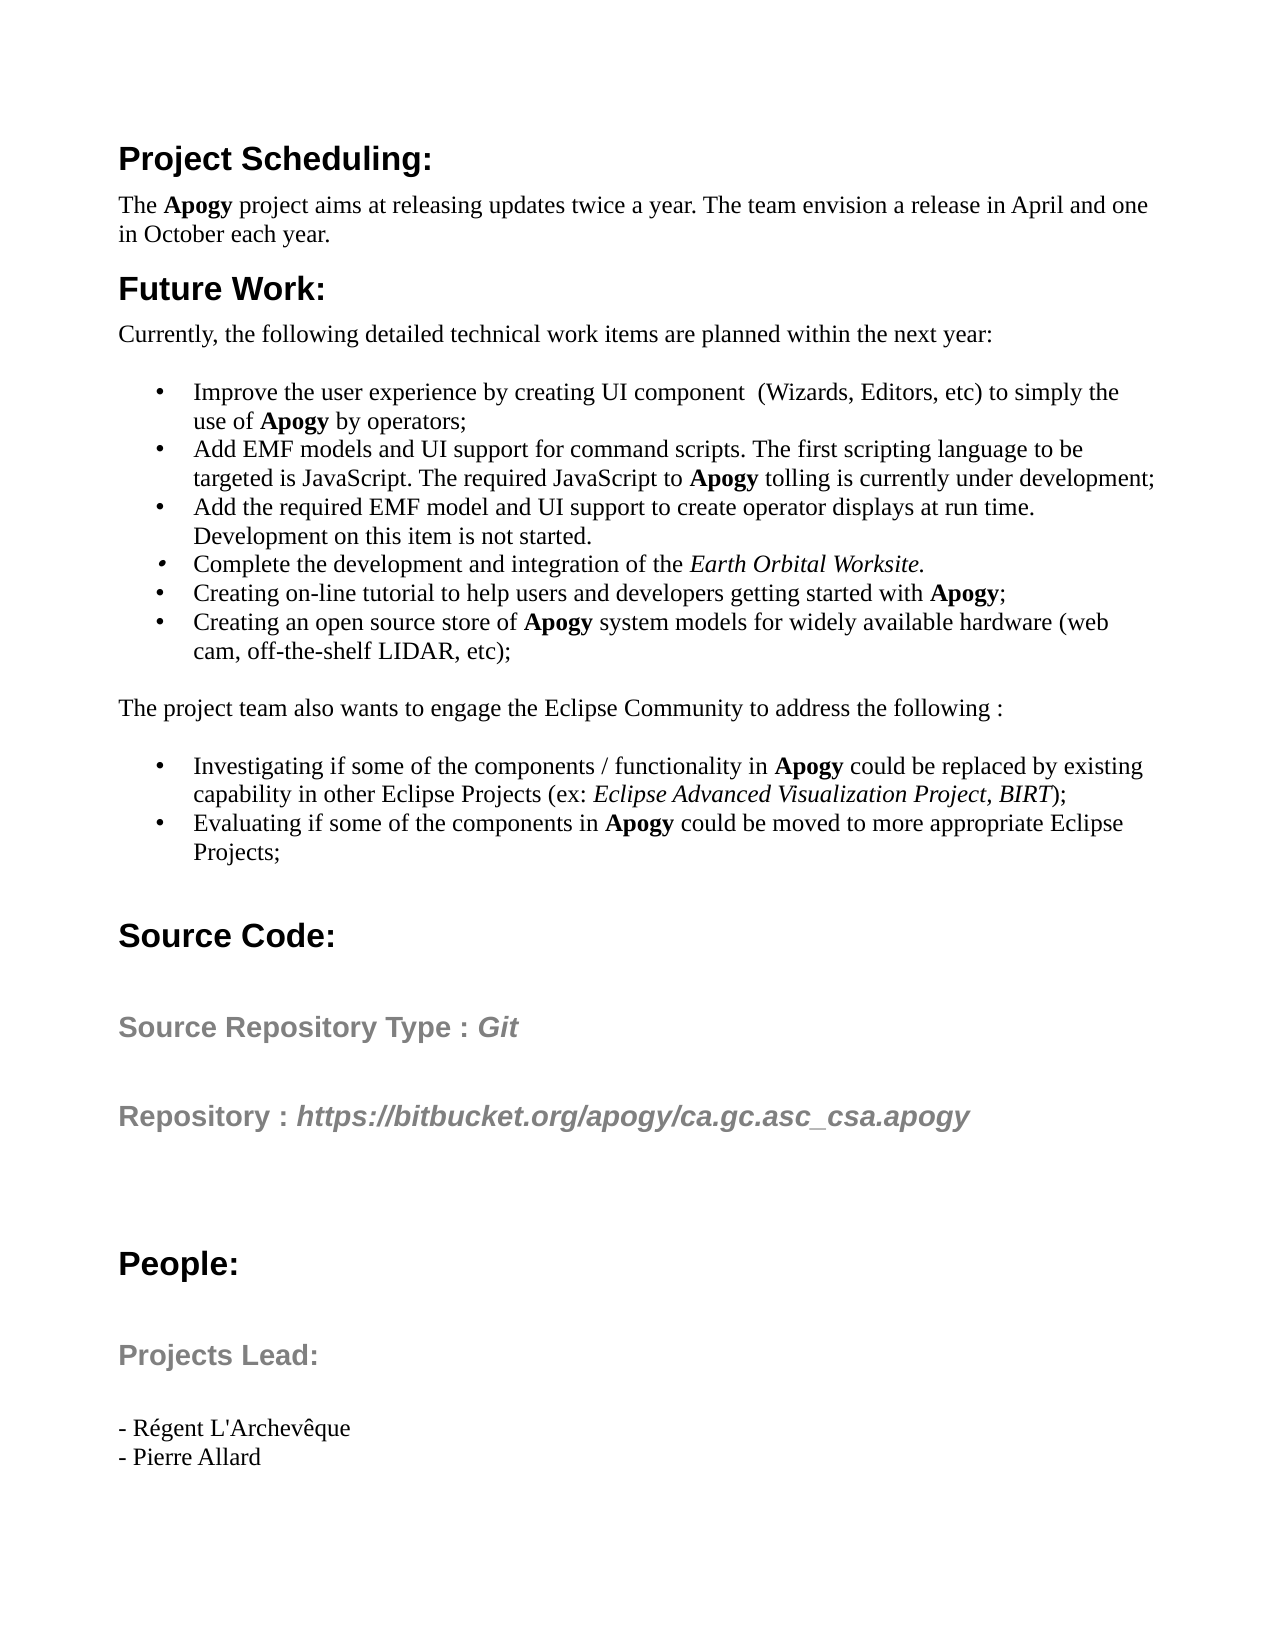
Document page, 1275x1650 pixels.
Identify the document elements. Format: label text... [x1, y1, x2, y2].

subtitle People: [118, 1244, 1157, 1283]
list Complete the development and integration of the Earth Orbital Worksite. [156, 549, 1157, 578]
text The Apogy project aims at releasing updates twice a year. The team envision a release in April and one in October each year. [118, 190, 1157, 248]
list Improve the user experience by creating UI component (Wizards, Editors, etc) to simply the use of Apogy by operators; [156, 377, 1157, 434]
subtitle Repository : https://bitbucket.org/apogy/ca.gc.asc_csa.apogy [118, 1099, 1157, 1133]
list Creating on-line tutorial to help users and developers getting started with Apogy; [156, 578, 1157, 607]
list Add EMF models and UI support for command scripts. The first scripting language to be targeted is JavaScript. The required JavaScript to Apogy tolling is currently under development; [156, 434, 1157, 492]
list Creating an open source store of Apogy system models for widely available hardware (web cam, off-the-shelf LIDAR, etc); [156, 607, 1157, 664]
list Investigating if some of the components / functionality in Apogy could be replaced by existing capability in other Eclipse Projects (ex: Eclipse Advanced Visualization Project, BIRT); [156, 751, 1157, 808]
text Currently, the following detailed technical work items are planned within the next year: [118, 319, 1157, 348]
subtitle Source Repository Type : Git [118, 1010, 1157, 1043]
list Evaluating if some of the components in Apogy could be moved to more appropriate Eclipse Projects; [156, 808, 1157, 866]
text - Régent L'Archevêque [118, 1413, 1157, 1442]
subtitle Projects Lead: [118, 1338, 1157, 1372]
subtitle Source Code: [118, 915, 1157, 954]
subtitle Project Scheduling: [118, 139, 1157, 178]
subtitle Future Work: [118, 268, 1157, 307]
text - Pierre Allard [118, 1442, 1157, 1471]
list Add the required EMF model and UI support to create operator displays at run time. Development on this item is not started. [156, 492, 1157, 549]
text The project team also wants to engage the Eclipse Community to address the following : [118, 693, 1157, 722]
